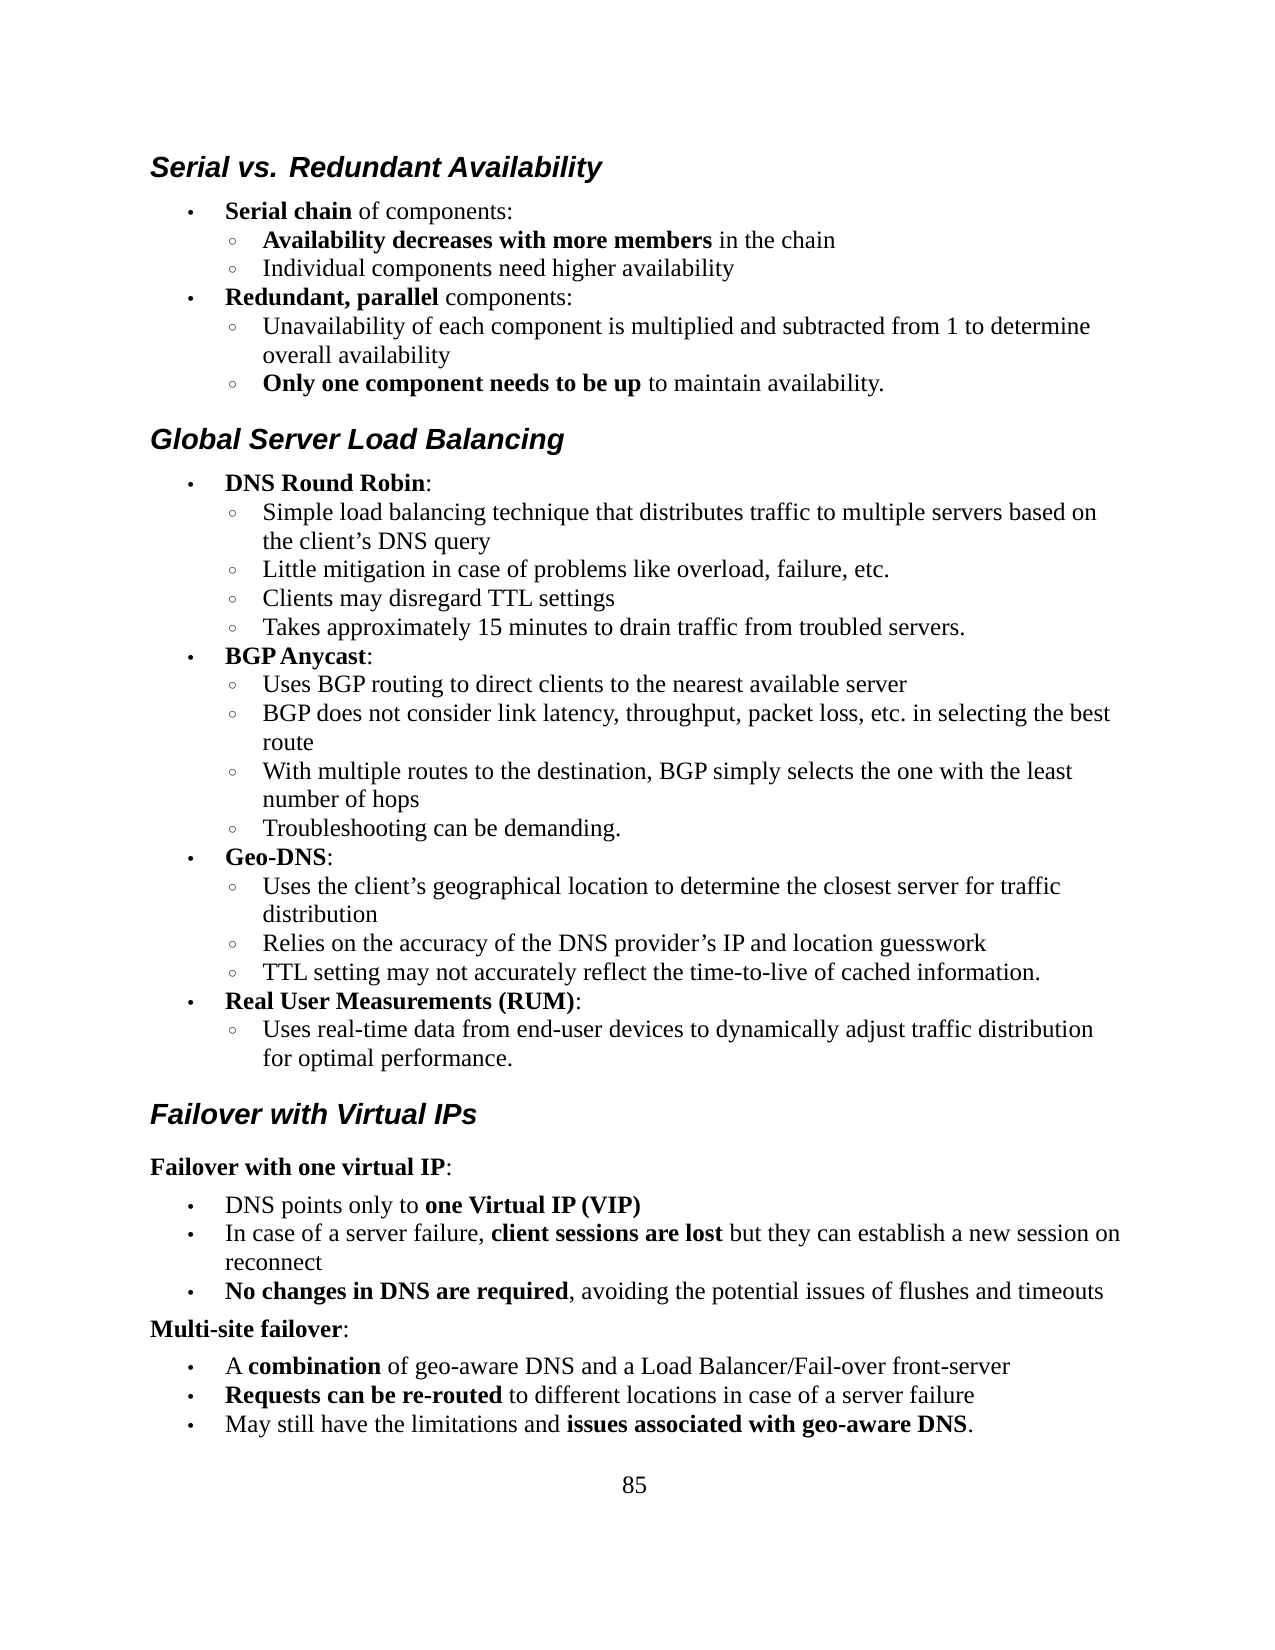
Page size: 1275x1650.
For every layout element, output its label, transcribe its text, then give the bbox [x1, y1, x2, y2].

list DNS points only to one Virtual IP (VIP) [187, 1190, 1125, 1218]
list Uses BGP routing to direct clients to the nearest available server [225, 669, 1125, 698]
list Serial chain of components: [187, 196, 1125, 225]
list May still have the limitations and issues associated with geo-aware DNS. [187, 1409, 1125, 1438]
list Geo-DNS: [187, 842, 1125, 871]
text Failover with one virtual IP: [150, 1152, 1125, 1181]
list Individual components need higher availability [225, 253, 1125, 282]
list No changes in DNS are required, avoiding the potential issues of flushes and timeouts [187, 1276, 1125, 1305]
list Little mitigation in case of problems like overload, failure, etc. [225, 554, 1125, 583]
text Multi-site failover: [150, 1314, 1125, 1342]
subtitle Failover with Virtual IPs [150, 1097, 1125, 1131]
list A combination of geo-aware DNS and a Load Balancer/Fail-over front-server [187, 1351, 1125, 1380]
list Redundant, parallel components: [187, 282, 1125, 311]
list Uses real-time data from end-user devices to dynamically adjust traffic distribution for optimal performance. [225, 1014, 1125, 1072]
list Clients may disregard TTL settings [225, 583, 1125, 612]
list DNS Round Robin: [187, 468, 1125, 497]
list Availability decreases with more members in the chain [225, 225, 1125, 253]
list Real User Measurements (RUM): [187, 986, 1125, 1014]
list With multiple routes to the destination, BGP simply selects the one with the least number of hops [225, 756, 1125, 813]
list Troubleshooting can be demanding. [225, 813, 1125, 842]
list BGP does not consider link latency, throughput, packet loss, etc. in selecting the best route [225, 698, 1125, 756]
list Unavailability of each component is multiplied and subtracted from 1 to determine overall availability [225, 311, 1125, 368]
list BGP Anycast: [187, 641, 1125, 669]
list In case of a server failure, client sessions are lost but they can establish a new session on reconnect [187, 1218, 1125, 1276]
list Requests can be re-routed to different locations in case of a server failure [187, 1380, 1125, 1409]
list Takes approximately 15 minutes to drain traffic from troubled servers. [225, 612, 1125, 641]
list Simple load balancing technique that distributes traffic to multiple servers based on the client’s DNS query [225, 497, 1125, 554]
subtitle Serial vs. Redundant Availability [150, 150, 1125, 183]
list TTL setting may not accurately reflect the time-to-live of cached information. [225, 957, 1125, 986]
subtitle Global Server Load Balancing [150, 422, 1125, 456]
list Uses the client’s geographical location to determine the closest server for traffic distribution [225, 871, 1125, 928]
list Only one component needs to be up to maintain availability. [225, 368, 1125, 397]
list Relies on the accuracy of the DNS provider’s IP and location guesswork [225, 928, 1125, 957]
